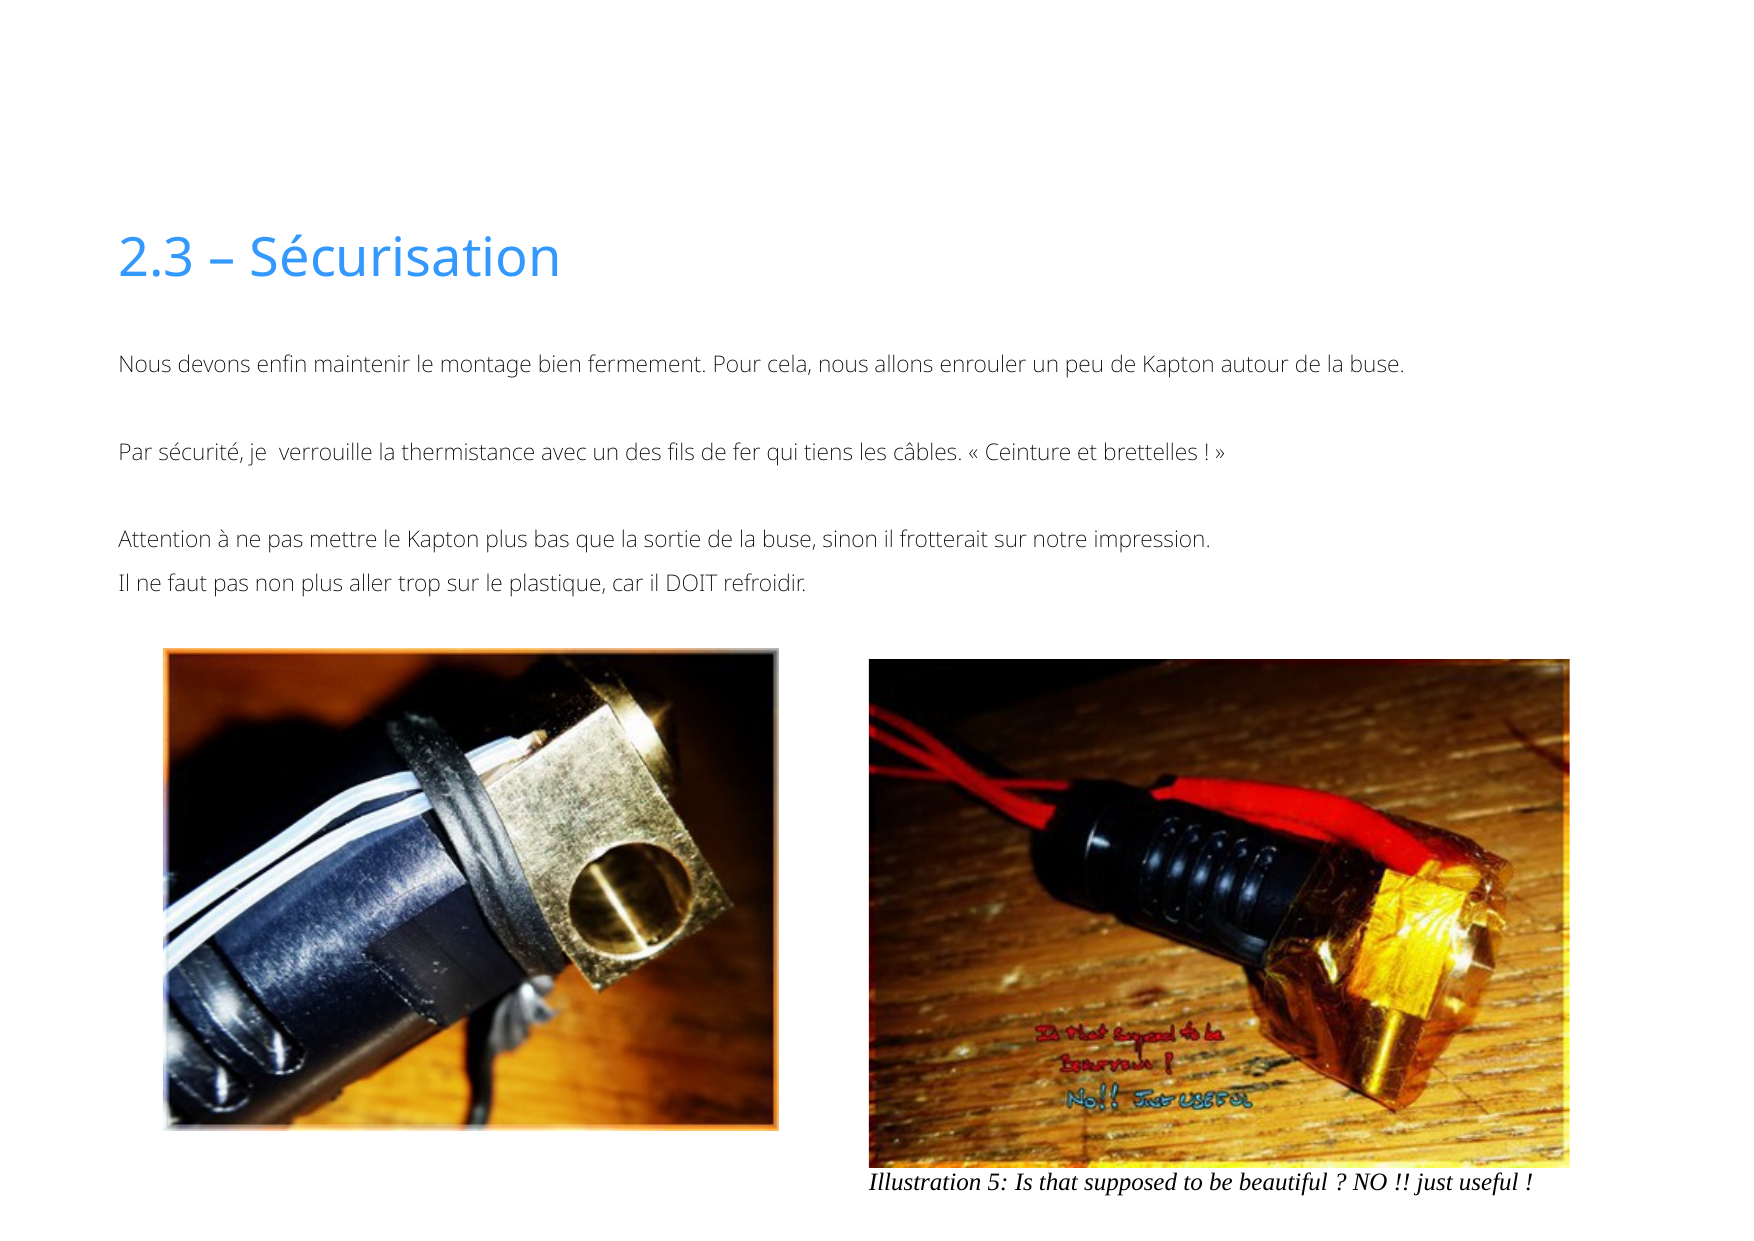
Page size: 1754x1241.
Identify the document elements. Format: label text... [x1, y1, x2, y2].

picture [868, 659, 1570, 1168]
text Nous devons enfin maintenir le montage bien fermement. Pour cela, nous allons enrouler un peu de Kapton autour de la buse. [118, 348, 1636, 379]
text Illustration 5: Is that supposed to be beautiful ? NO !! just useful ! [869, 1168, 1570, 1196]
text Attention à ne pas mettre le Kapton plus bas que la sortie de la buse, sinon il frotterait sur notre impression. [118, 523, 1636, 554]
text Il ne faut pas non plus aller trop sur le plastique, car il DOIT refroidir. [118, 567, 1636, 598]
picture [162, 648, 779, 1131]
text Par sécurité, je verrouille la thermistance avec un des fils de fer qui tiens les câbles. « Ceinture et brettelles ! » [118, 436, 1636, 467]
subtitle 2.3 – Sécurisation [118, 218, 1636, 292]
